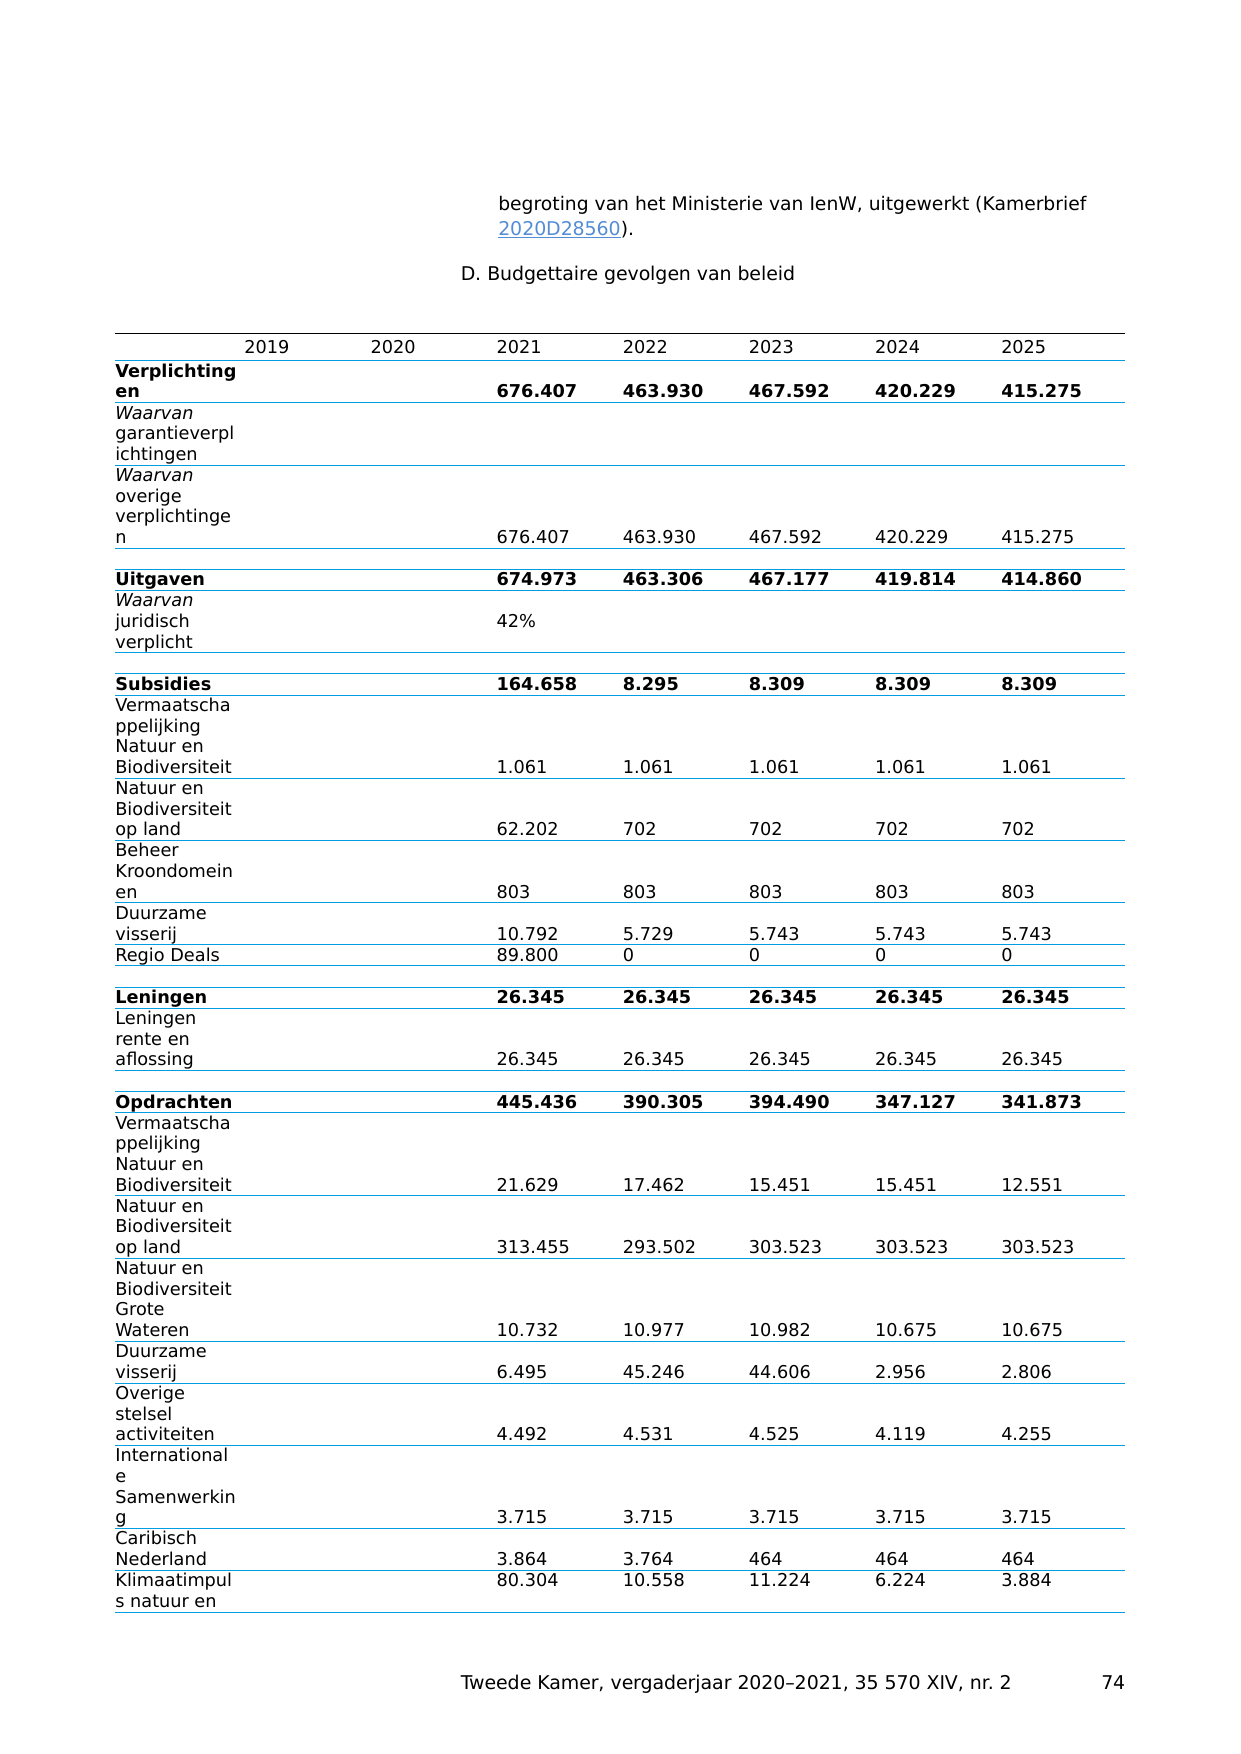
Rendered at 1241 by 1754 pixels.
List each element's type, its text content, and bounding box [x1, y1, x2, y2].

table_cell 80.304 [494, 1571, 620, 1611]
table_cell [620, 591, 746, 652]
table_cell 803 [998, 841, 1125, 902]
table_cell [998, 653, 1125, 673]
table_cell 313.455 [494, 1196, 620, 1258]
table_cell [241, 361, 367, 402]
table_cell 394.490 [746, 1092, 872, 1112]
table_cell [998, 403, 1125, 464]
table_cell [241, 1196, 367, 1258]
table_cell [998, 1071, 1125, 1091]
table_cell 45.246 [620, 1342, 746, 1382]
table_cell [241, 966, 367, 986]
table_cell 445.436 [494, 1092, 620, 1112]
table_cell [872, 403, 998, 464]
table_cell [368, 1113, 493, 1195]
table_cell 2023 [746, 334, 872, 360]
table_cell [368, 1259, 493, 1341]
table_cell Waarvan juridisch verplicht [115, 591, 241, 652]
table_cell 303.523 [998, 1196, 1125, 1258]
table_cell [872, 966, 998, 986]
table_cell [746, 403, 872, 464]
table_cell 4.119 [872, 1384, 998, 1445]
table_cell 676.407 [494, 361, 620, 402]
table_cell [368, 1196, 493, 1258]
table_cell [241, 1259, 367, 1341]
table_cell 303.523 [872, 1196, 998, 1258]
table_cell Natuur en Biodiversiteit op land [115, 779, 241, 840]
table_cell 26.345 [746, 988, 872, 1007]
table_cell 463.930 [620, 466, 746, 547]
table_cell Klimaatimpuls natuur en [115, 1571, 241, 1611]
table_cell [872, 591, 998, 652]
table_cell 26.345 [494, 1009, 620, 1070]
table_cell 420.229 [872, 361, 998, 402]
table_cell [241, 591, 367, 652]
table_cell Internationale Samenwerking [115, 1446, 241, 1528]
table_cell 467.592 [746, 466, 872, 547]
table_cell [494, 966, 620, 986]
table_cell [241, 466, 367, 547]
table_cell [241, 1529, 367, 1569]
table_cell 12.551 [998, 1113, 1125, 1195]
table_cell [746, 591, 872, 652]
table_cell 26.345 [872, 1009, 998, 1070]
table_cell [241, 779, 367, 840]
table_cell [115, 966, 241, 986]
table_cell [241, 549, 367, 569]
table_cell Opdrachten [115, 1092, 241, 1112]
table_cell [368, 903, 493, 944]
table_cell [368, 1571, 493, 1611]
table_cell 26.345 [998, 988, 1125, 1007]
table_cell [115, 549, 241, 569]
table_cell [241, 653, 367, 673]
table_cell [241, 988, 367, 1007]
table_cell 1.061 [494, 696, 620, 777]
table_cell 8.295 [620, 674, 746, 694]
table_cell Beheer Kroondomeinen [115, 841, 241, 902]
table_cell 10.558 [620, 1571, 746, 1611]
table_cell 464 [872, 1529, 998, 1569]
table_cell [494, 1071, 620, 1091]
table_cell [368, 1529, 493, 1569]
table_cell 2025 [998, 334, 1125, 360]
table_cell 44.606 [746, 1342, 872, 1382]
table_cell 10.732 [494, 1259, 620, 1341]
table_cell 4.255 [998, 1384, 1125, 1445]
table_cell 464 [746, 1529, 872, 1569]
table_cell 2024 [872, 334, 998, 360]
table_cell 26.345 [494, 988, 620, 1007]
table_header Budgettaire gevolgen van beleid art. 22 (bedragen x € 1.000) [115, 308, 1125, 333]
table_cell 676.407 [494, 466, 620, 547]
table_cell [368, 403, 493, 464]
table_cell [368, 966, 493, 986]
table_cell [746, 1071, 872, 1091]
table_cell 702 [620, 779, 746, 840]
table_cell Natuur en Biodiversiteit op land [115, 1196, 241, 1258]
table_cell [368, 591, 493, 652]
table_cell [241, 1092, 367, 1112]
table_cell [115, 653, 241, 673]
table_cell 10.675 [998, 1259, 1125, 1341]
table_cell Vermaatschappelijking Natuur en Biodiversiteit [115, 696, 241, 777]
table_cell 674.973 [494, 570, 620, 590]
table_cell [241, 1009, 367, 1070]
table_cell [241, 1342, 367, 1382]
table_cell [241, 945, 367, 965]
table_cell Caribisch Nederland [115, 1529, 241, 1569]
table_cell 164.658 [494, 674, 620, 694]
list begroting van het Ministerie van IenW, uitgewerkt (Kamerbrief 2020D28560). [461, 191, 1125, 241]
table_cell Overige stelsel activiteiten [115, 1384, 241, 1445]
table_cell [368, 1384, 493, 1445]
table_cell Uitgaven [115, 570, 241, 590]
table_cell 3.884 [998, 1571, 1125, 1611]
table_cell 2021 [494, 334, 620, 360]
table_cell 415.275 [998, 466, 1125, 547]
table_cell [241, 1446, 367, 1528]
table_cell [241, 841, 367, 902]
table_cell [494, 549, 620, 569]
table_cell [368, 570, 493, 590]
table_cell 803 [620, 841, 746, 902]
table_cell 2.956 [872, 1342, 998, 1382]
table_cell 10.977 [620, 1259, 746, 1341]
table_cell [368, 653, 493, 673]
table_cell 62.202 [494, 779, 620, 840]
table_cell 803 [872, 841, 998, 902]
table_cell 464 [998, 1529, 1125, 1569]
table_cell [368, 1071, 493, 1091]
table_cell 26.345 [998, 1009, 1125, 1070]
table_cell [368, 696, 493, 777]
table_cell Leningen rente en aflossing [115, 1009, 241, 1070]
table_cell 5.743 [998, 903, 1125, 944]
table_cell 3.764 [620, 1529, 746, 1569]
table_cell [241, 1571, 367, 1611]
table_cell 702 [998, 779, 1125, 840]
table_cell 1.061 [998, 696, 1125, 777]
table_cell 2019 [241, 334, 367, 360]
table_cell [998, 549, 1125, 569]
table_cell 341.873 [998, 1092, 1125, 1112]
table_cell [998, 591, 1125, 652]
table_cell 414.860 [998, 570, 1125, 590]
table_cell Duurzame visserij [115, 903, 241, 944]
table_cell [620, 1071, 746, 1091]
table_cell 0 [746, 945, 872, 965]
table_cell 3.715 [620, 1446, 746, 1528]
table_cell 6.224 [872, 1571, 998, 1611]
table_cell [241, 696, 367, 777]
table_cell 26.345 [620, 1009, 746, 1070]
table_cell 390.305 [620, 1092, 746, 1112]
table_cell [368, 1446, 493, 1528]
table_cell 5.743 [872, 903, 998, 944]
table_cell Regio Deals [115, 945, 241, 965]
table_cell 3.715 [746, 1446, 872, 1528]
table_cell 3.715 [494, 1446, 620, 1528]
table_cell [115, 1071, 241, 1091]
table_cell [494, 653, 620, 673]
table_cell 1.061 [620, 696, 746, 777]
table_cell [368, 361, 493, 402]
table_cell 11.224 [746, 1571, 872, 1611]
table_cell 420.229 [872, 466, 998, 547]
table_cell 467.592 [746, 361, 872, 402]
table_cell Waarvan garantieverplichtingen [115, 403, 241, 464]
table_cell 4.492 [494, 1384, 620, 1445]
table_cell Waarvan overige verplichtingen [115, 466, 241, 547]
table_cell [241, 1384, 367, 1445]
table_cell 8.309 [872, 674, 998, 694]
table_cell 293.502 [620, 1196, 746, 1258]
table_cell 303.523 [746, 1196, 872, 1258]
table_cell 26.345 [620, 988, 746, 1007]
table_cell 4.531 [620, 1384, 746, 1445]
table_cell [368, 988, 493, 1007]
table_cell 3.715 [872, 1446, 998, 1528]
table_cell Duurzame visserij [115, 1342, 241, 1382]
title D. Budgettaire gevolgen van beleid [461, 263, 1125, 285]
table_cell 10.982 [746, 1259, 872, 1341]
table_cell 347.127 [872, 1092, 998, 1112]
table_cell 8.309 [746, 674, 872, 694]
table_cell 415.275 [998, 361, 1125, 402]
table_cell [620, 403, 746, 464]
table_cell 3.715 [998, 1446, 1125, 1528]
table_cell [494, 403, 620, 464]
table_cell 26.345 [746, 1009, 872, 1070]
table_cell [746, 653, 872, 673]
table_cell 2022 [620, 334, 746, 360]
table_cell 2020 [368, 334, 493, 360]
table_cell 15.451 [746, 1113, 872, 1195]
table_cell 702 [746, 779, 872, 840]
table_cell [241, 674, 367, 694]
table_cell Natuur en Biodiversiteit Grote Wateren [115, 1259, 241, 1341]
table_cell 463.306 [620, 570, 746, 590]
table_cell 21.629 [494, 1113, 620, 1195]
table_cell 5.729 [620, 903, 746, 944]
table_cell 6.495 [494, 1342, 620, 1382]
table_cell 463.930 [620, 361, 746, 402]
table_cell 0 [872, 945, 998, 965]
table_cell [241, 903, 367, 944]
table_cell [368, 841, 493, 902]
table_cell [241, 570, 367, 590]
table_cell [872, 549, 998, 569]
table_cell 1.061 [746, 696, 872, 777]
table_cell [115, 334, 241, 360]
table_cell Vermaatschappelijking Natuur en Biodiversiteit [115, 1113, 241, 1195]
table_cell 467.177 [746, 570, 872, 590]
table_cell 0 [620, 945, 746, 965]
table_cell [368, 1342, 493, 1382]
table_cell [241, 1071, 367, 1091]
table_cell 26.345 [872, 988, 998, 1007]
table_cell 89.800 [494, 945, 620, 965]
table_cell [872, 653, 998, 673]
table_cell Leningen [115, 988, 241, 1007]
table_cell [620, 966, 746, 986]
table_cell [241, 1113, 367, 1195]
table_cell Subsidies [115, 674, 241, 694]
table_cell [368, 674, 493, 694]
table_cell [746, 966, 872, 986]
table_cell [998, 966, 1125, 986]
table_cell 1.061 [872, 696, 998, 777]
table_cell [746, 549, 872, 569]
table_cell 0 [998, 945, 1125, 965]
table_cell [872, 1071, 998, 1091]
table_cell [368, 1009, 493, 1070]
table_cell [620, 549, 746, 569]
table_cell [368, 945, 493, 965]
table_cell 4.525 [746, 1384, 872, 1445]
table_cell 803 [746, 841, 872, 902]
table_cell 42% [494, 591, 620, 652]
table_cell 803 [494, 841, 620, 902]
table_cell [368, 549, 493, 569]
table_cell 2.806 [998, 1342, 1125, 1382]
table_cell 15.451 [872, 1113, 998, 1195]
table_cell Verplichtingen [115, 361, 241, 402]
table_cell 10.675 [872, 1259, 998, 1341]
table_cell [620, 653, 746, 673]
table_cell 419.814 [872, 570, 998, 590]
table_cell 17.462 [620, 1113, 746, 1195]
table_cell 3.864 [494, 1529, 620, 1569]
table_cell [241, 403, 367, 464]
table_cell [368, 1092, 493, 1112]
table_cell 5.743 [746, 903, 872, 944]
table_cell 702 [872, 779, 998, 840]
table_cell [368, 779, 493, 840]
table_cell 8.309 [998, 674, 1125, 694]
table_cell [368, 466, 493, 547]
table_cell 10.792 [494, 903, 620, 944]
